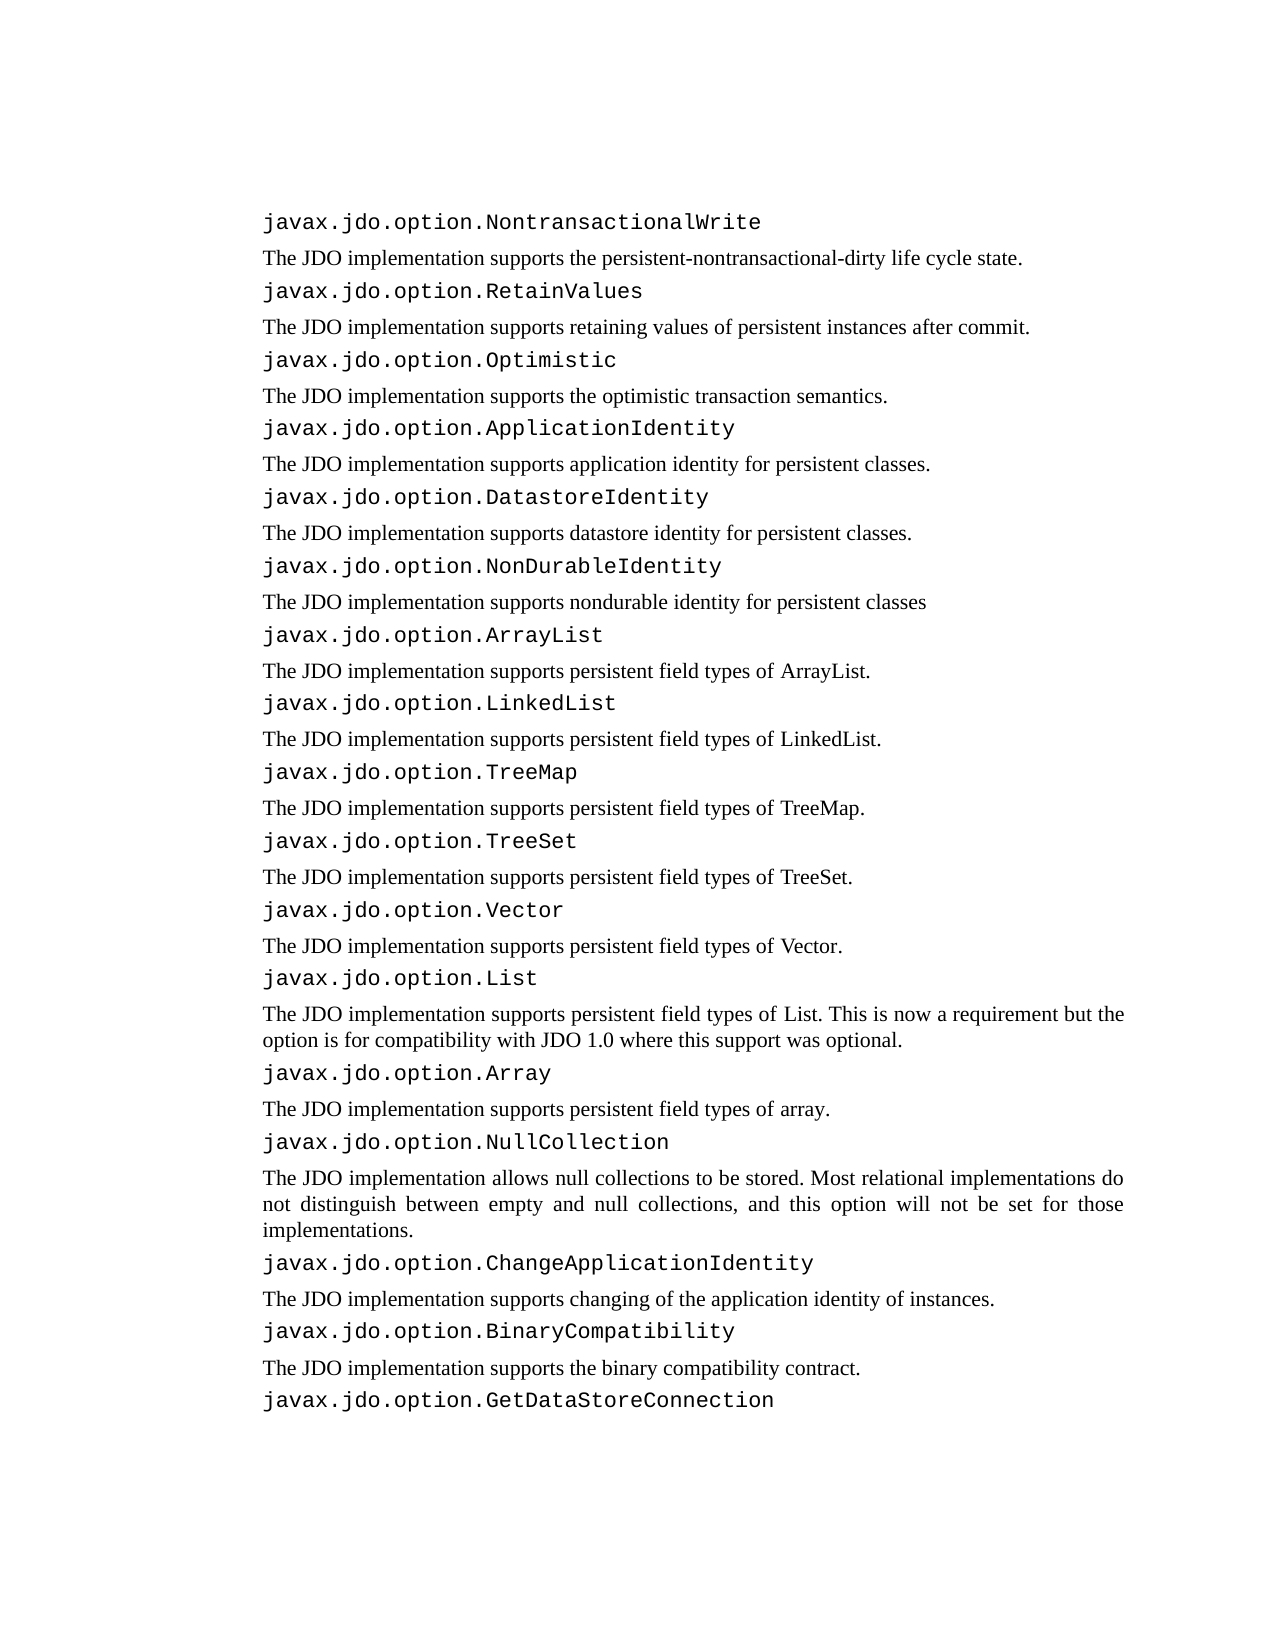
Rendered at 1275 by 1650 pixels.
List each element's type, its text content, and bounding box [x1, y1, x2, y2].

text javax.jdo.option.List [262, 966, 1125, 992]
text The JDO implementation supports changing of the application identity of instances. [262, 1285, 1125, 1311]
text The JDO implementation supports persistent field types of LinkedList. [262, 726, 1125, 752]
text The JDO implementation supports the persistent-nontransactional-dirty life cycle state. [262, 244, 1125, 270]
text The JDO implementation supports application identity for persistent classes. [262, 451, 1125, 477]
text javax.jdo.option.Optimistic [262, 347, 1125, 373]
text The JDO implementation supports datastore identity for persistent classes. [262, 519, 1125, 545]
text javax.jdo.option.NullCollection [262, 1130, 1125, 1156]
text javax.jdo.option.GetDataStoreConnection [262, 1388, 1125, 1414]
text The JDO implementation supports persistent field types of TreeMap. [262, 794, 1125, 820]
text The JDO implementation supports retaining values of persistent instances after commit. [262, 313, 1125, 339]
text The JDO implementation supports the optimistic transaction semantics. [262, 382, 1125, 408]
text javax.jdo.option.Array [262, 1061, 1125, 1087]
text javax.jdo.option.ChangeApplicationIdentity [262, 1251, 1125, 1277]
text javax.jdo.option.Vector [262, 897, 1125, 923]
text The JDO implementation supports persistent field types of TreeSet. [262, 863, 1125, 889]
text javax.jdo.option.NontransactionalWrite [262, 210, 1125, 236]
text The JDO implementation supports persistent field types of array. [262, 1095, 1125, 1121]
text The JDO implementation supports persistent field types of Vector. [262, 932, 1125, 958]
text javax.jdo.option.LinkedList [262, 691, 1125, 717]
text The JDO implementation supports nondurable identity for persistent classes [262, 588, 1125, 614]
text javax.jdo.option.BinaryCompatibility [262, 1319, 1125, 1345]
text javax.jdo.option.NonDurableIdentity [262, 554, 1125, 580]
text The JDO implementation supports persistent field types of ArrayList. [262, 657, 1125, 683]
text javax.jdo.option.RetainValues [262, 279, 1125, 305]
text The JDO implementation supports the binary compatibility contract. [262, 1354, 1125, 1380]
text javax.jdo.option.DatastoreIdentity [262, 485, 1125, 511]
text javax.jdo.option.ApplicationIdentity [262, 416, 1125, 442]
text javax.jdo.option.TreeMap [262, 760, 1125, 786]
text The JDO implementation allows null collections to be stored. Most relational implementations do not distinguish between empty and null collections, and this option will not be set for those implementations. [262, 1164, 1125, 1242]
text javax.jdo.option.TreeSet [262, 829, 1125, 855]
text javax.jdo.option.ArrayList [262, 622, 1125, 648]
text The JDO implementation supports persistent field types of List. This is now a requirement but the option is for compatibility with JDO 1.0 where this support was optional. [262, 1001, 1125, 1053]
